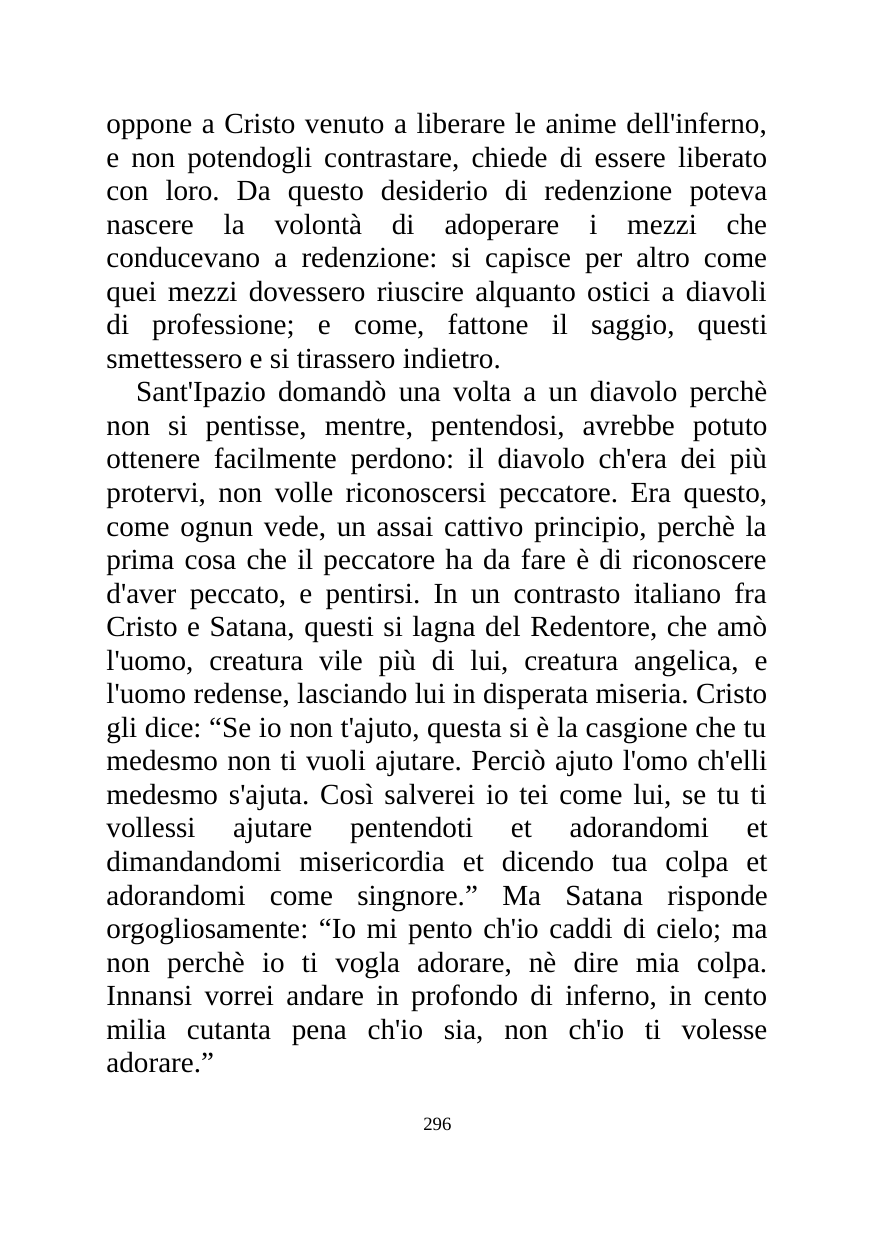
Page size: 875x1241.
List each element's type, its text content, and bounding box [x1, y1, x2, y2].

text Sant'Ipazio domandò una volta a un diavolo perchè non si pentisse, mentre, pentendosi, avrebbe potuto ottenere facilmente perdono: il diavolo ch'era dei più protervi, non volle riconoscersi peccatore. Era questo, come ognun vede, un assai cattivo principio, perchè la prima cosa che il peccatore ha da fare è di riconoscere d'aver peccato, e pentirsi. In un contrasto italiano fra Cristo e Satana, questi si lagna del Redentore, che amò l'uomo, creatura vile più di lui, creatura angelica, e l'uomo redense, lasciando lui in disperata miseria. Cristo gli dice: “Se io non t'ajuto, questa si è la casgione che tu medesmo non ti vuoli ajutare. Perciò ajuto l'omo ch'elli medesmo s'ajuta. Così salverei io tei come lui, se tu ti vollessi ajutare pentendoti et adorandomi et dimandandomi misericordia et dicendo tua colpa et adorandomi come singnore.” Ma Satana risponde orgogliosamente: “Io mi pento ch'io caddi di cielo; ma non perchè io ti vogla adorare, nè dire mia colpa. Innansi vorrei andare in profondo di inferno, in cento milia cutanta pena ch'io sia, non ch'io ti volesse adorare.” [106, 374, 768, 1079]
text oppone a Cristo venuto a liberare le anime dell'inferno, e non potendogli contrastare, chiede di essere liberato con loro. Da questo desiderio di redenzione poteva nascere la volontà di adoperare i mezzi che conducevano a redenzione: si capisce per altro come quei mezzi dovessero riuscire alquanto ostici a diavoli di professione; e come, fattone il saggio, questi smettessero e si tirassero indietro. [106, 106, 768, 374]
